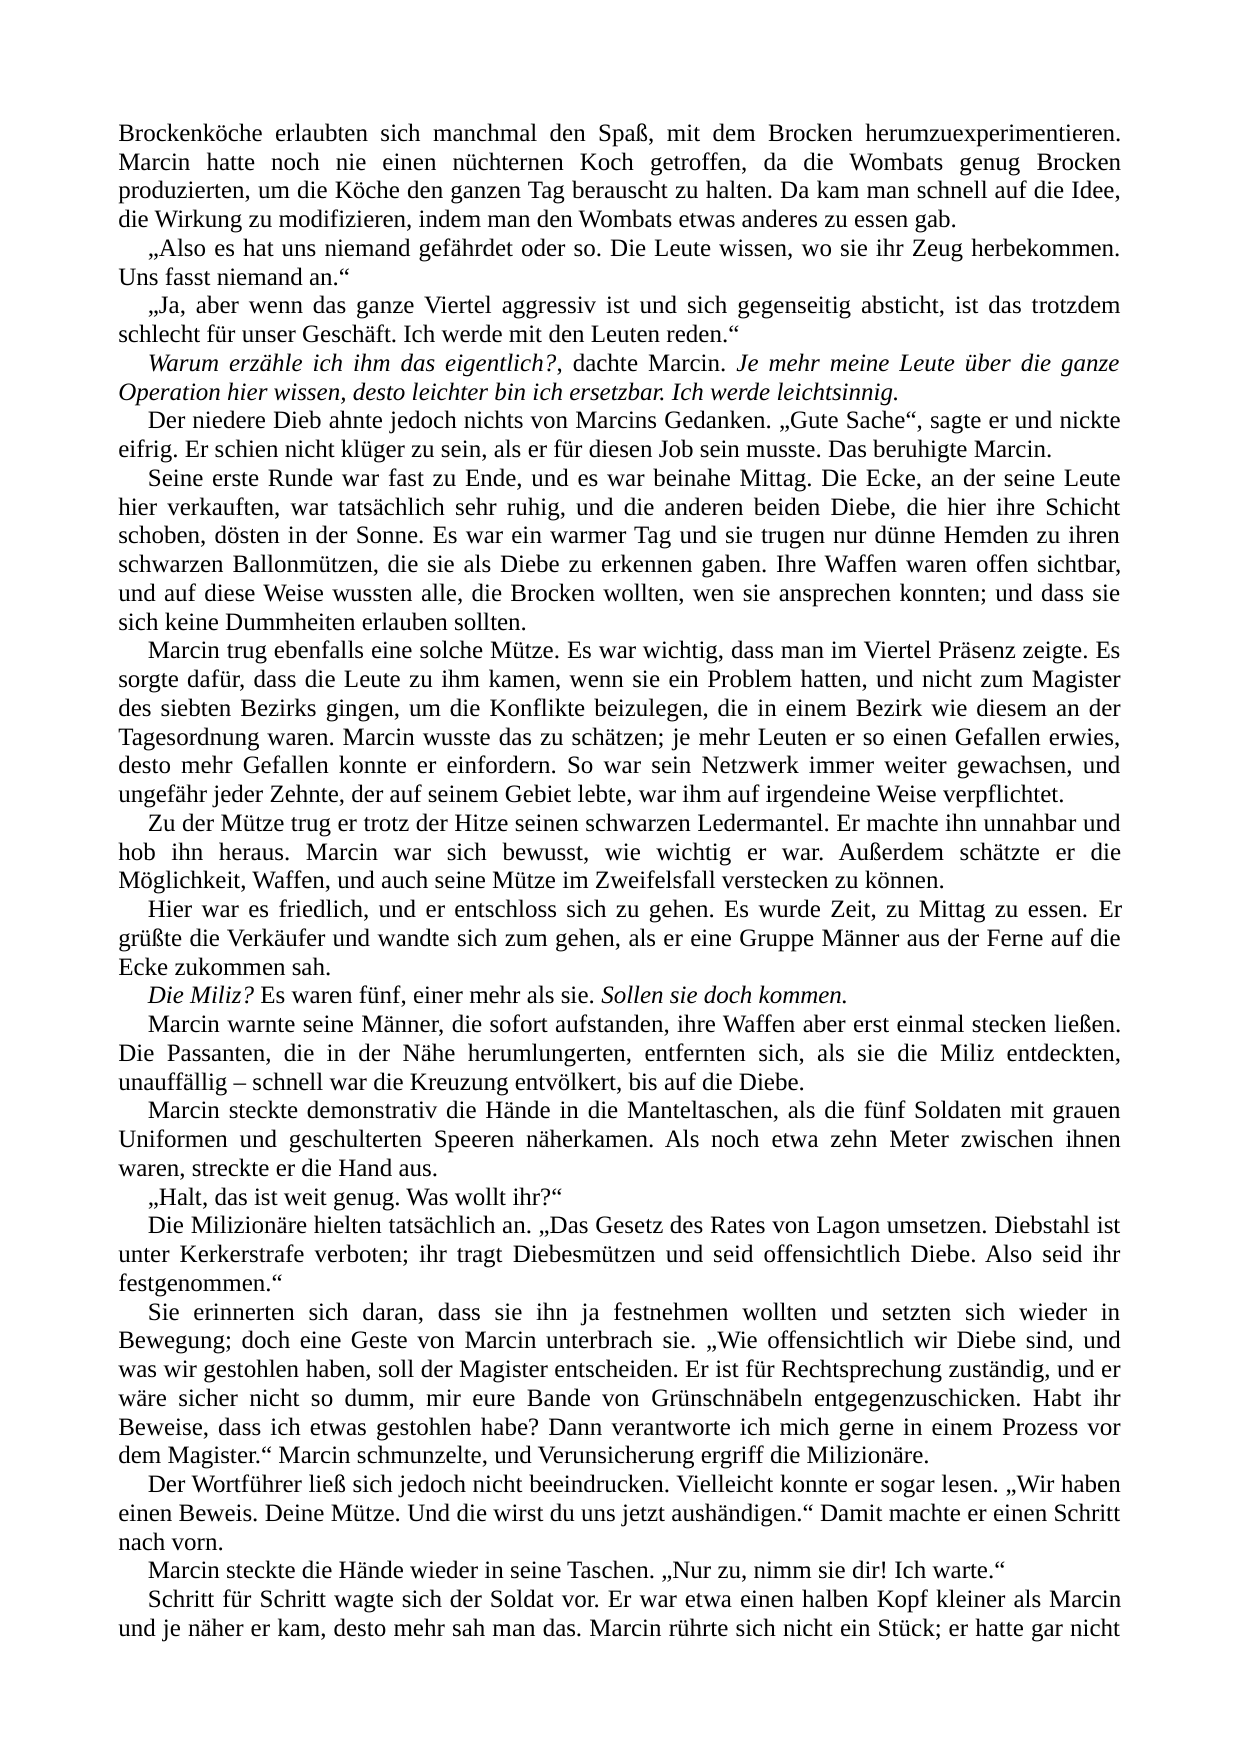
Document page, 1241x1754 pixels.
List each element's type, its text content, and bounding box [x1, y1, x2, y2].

text „Also es hat uns niemand gefährdet oder so. Die Leute wissen, wo sie ihr Zeug herbekommen. Uns fasst niemand an.“ [118, 233, 1122, 291]
text Seine erste Runde war fast zu Ende, und es war beinahe Mittag. Die Ecke, an der seine Leute hier verkauften, war tatsächlich sehr ruhig, und die anderen beiden Diebe, die hier ihre Schicht schoben, dösten in der Sonne. Es war ein warmer Tag und sie trugen nur dünne Hemden zu ihren schwarzen Ballonmützen, die sie als Diebe zu erkennen gaben. Ihre Waffen waren offen sichtbar, und auf diese Weise wussten alle, die Brocken wollten, wen sie ansprechen konnten; und dass sie sich keine Dummheiten erlauben sollten. [118, 463, 1122, 636]
text „Ja, aber wenn das ganze Viertel aggressiv ist und sich gegenseitig absticht, ist das trotzdem schlecht für unser Geschäft. Ich werde mit den Leuten reden.“ [118, 291, 1122, 348]
text Die Milizionäre hielten tatsächlich an. „Das Gesetz des Rates von Lagon umsetzen. Diebstahl ist unter Kerkerstrafe verboten; ihr tragt Diebesmützen und seid offensichtlich Diebe. Also seid ihr festgenommen.“ [118, 1211, 1122, 1297]
text Der Wortführer ließ sich jedoch nicht beeindrucken. Vielleicht konnte er sogar lesen. „Wir haben einen Beweis. Deine Mütze. Und die wirst du uns jetzt aushändigen.“ Damit machte er einen Schritt nach vorn. [118, 1469, 1122, 1556]
text Die Miliz? Es waren fünf, einer mehr als sie. Sollen sie doch kommen. [118, 981, 1122, 1009]
text Hier war es friedlich, und er entschloss sich zu gehen. Es wurde Zeit, zu Mittag zu essen. Er grüßte die Verkäufer und wandte sich zum gehen, als er eine Gruppe Männer aus der Ferne auf die Ecke zukommen sah. [118, 894, 1122, 981]
text „Halt, das ist weit genug. Was wollt ihr?“ [118, 1182, 1122, 1211]
text Marcin warnte seine Männer, die sofort aufstanden, ihre Waffen aber erst einmal stecken ließen. Die Passanten, die in der Nähe herumlungerten, entfernten sich, als sie die Miliz entdeckten, unauffällig – schnell war die Kreuzung entvölkert, bis auf die Diebe. [118, 1009, 1122, 1096]
text Zu der Mütze trug er trotz der Hitze seinen schwarzen Ledermantel. Er machte ihn unnahbar und hob ihn heraus. Marcin war sich bewusst, wie wichtig er war. Außerdem schätzte er die Möglichkeit, Waffen, und auch seine Mütze im Zweifelsfall verstecken zu können. [118, 808, 1122, 894]
text Marcin steckte die Hände wieder in seine Taschen. „Nur zu, nimm sie dir! Ich warte.“ [118, 1556, 1122, 1584]
text Warum erzähle ich ihm das eigentlich?, dachte Marcin. Je mehr meine Leute über die ganze Operation hier wissen, desto leichter bin ich ersetzbar. Ich werde leichtsinnig. [118, 348, 1122, 406]
text Brockenköche erlaubten sich manchmal den Spaß, mit dem Brocken herumzuexperimentieren. Marcin hatte noch nie einen nüchternen Koch getroffen, da die Wombats genug Brocken produzierten, um die Köche den ganzen Tag berauscht zu halten. Da kam man schnell auf die Idee, die Wirkung zu modifizieren, indem man den Wombats etwas anderes zu essen gab. [118, 118, 1122, 233]
text Sie erinnerten sich daran, dass sie ihn ja festnehmen wollten und setzten sich wieder in Bewegung; doch eine Geste von Marcin unterbrach sie. „Wie offensichtlich wir Diebe sind, und was wir gestohlen haben, soll der Magister entscheiden. Er ist für Rechtsprechung zuständig, und er wäre sicher nicht so dumm, mir eure Bande von Grünschnäbeln entgegenzuschicken. Habt ihr Beweise, dass ich etwas gestohlen habe? Dann verantworte ich mich gerne in einem Prozess vor dem Magister.“ Marcin schmunzelte, und Verunsicherung ergriff die Milizionäre. [118, 1297, 1122, 1469]
text Marcin steckte demonstrativ die Hände in die Manteltaschen, als die fünf Soldaten mit grauen Uniformen und geschulterten Speeren näherkamen. Als noch etwa zehn Meter zwischen ihnen waren, streckte er die Hand aus. [118, 1096, 1122, 1182]
text Der niedere Dieb ahnte jedoch nichts von Marcins Gedanken. „Gute Sache“, sagte er und nickte eifrig. Er schien nicht klüger zu sein, als er für diesen Job sein musste. Das beruhigte Marcin. [118, 406, 1122, 463]
text Schritt für Schritt wagte sich der Soldat vor. Er war etwa einen halben Kopf kleiner als Marcin und je näher er kam, desto mehr sah man das. Marcin rührte sich nicht ein Stück; er hatte gar nicht [118, 1584, 1122, 1642]
text Marcin trug ebenfalls eine solche Mütze. Es war wichtig, dass man im Viertel Präsenz zeigte. Es sorgte dafür, dass die Leute zu ihm kamen, wenn sie ein Problem hatten, und nicht zum Magister des siebten Bezirks gingen, um die Konflikte beizulegen, die in einem Bezirk wie diesem an der Tagesordnung waren. Marcin wusste das zu schätzen; je mehr Leuten er so einen Gefallen erwies, desto mehr Gefallen konnte er einfordern. So war sein Netzwerk immer weiter gewachsen, und ungefähr jeder Zehnte, der auf seinem Gebiet lebte, war ihm auf irgendeine Weise verpflichtet. [118, 636, 1122, 808]
